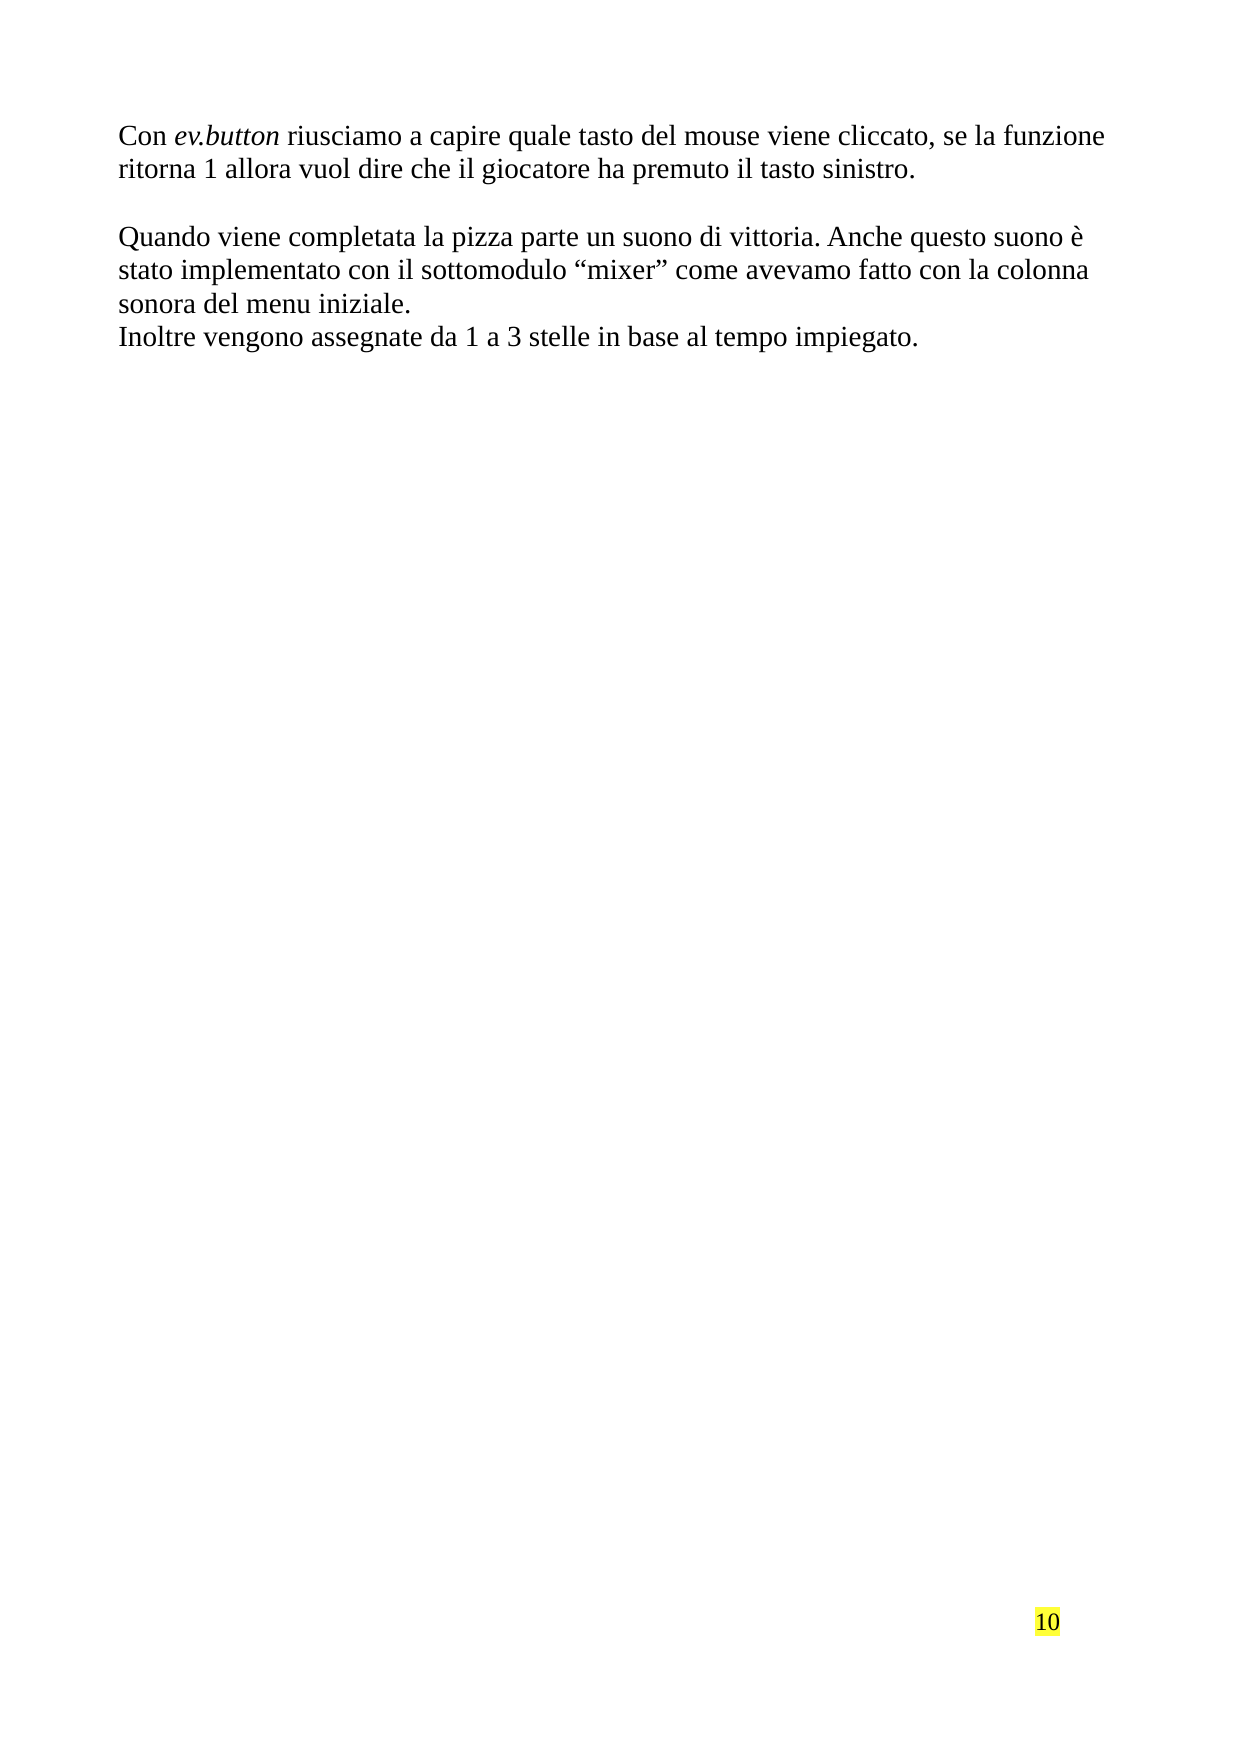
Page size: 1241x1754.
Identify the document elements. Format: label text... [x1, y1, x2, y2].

text Inoltre vengono assegnate da 1 a 3 stelle in base al tempo impiegato. [118, 319, 1122, 353]
text Con ev.button riusciamo a capire quale tasto del mouse viene cliccato, se la funzione ritorna 1 allora vuol dire che il giocatore ha premuto il tasto sinistro. [118, 118, 1122, 185]
text Quando viene completata la pizza parte un suono di vittoria. Anche questo suono è stato implementato con il sottomodulo “mixer” come avevamo fatto con la colonna sonora del menu iniziale. [118, 219, 1122, 319]
